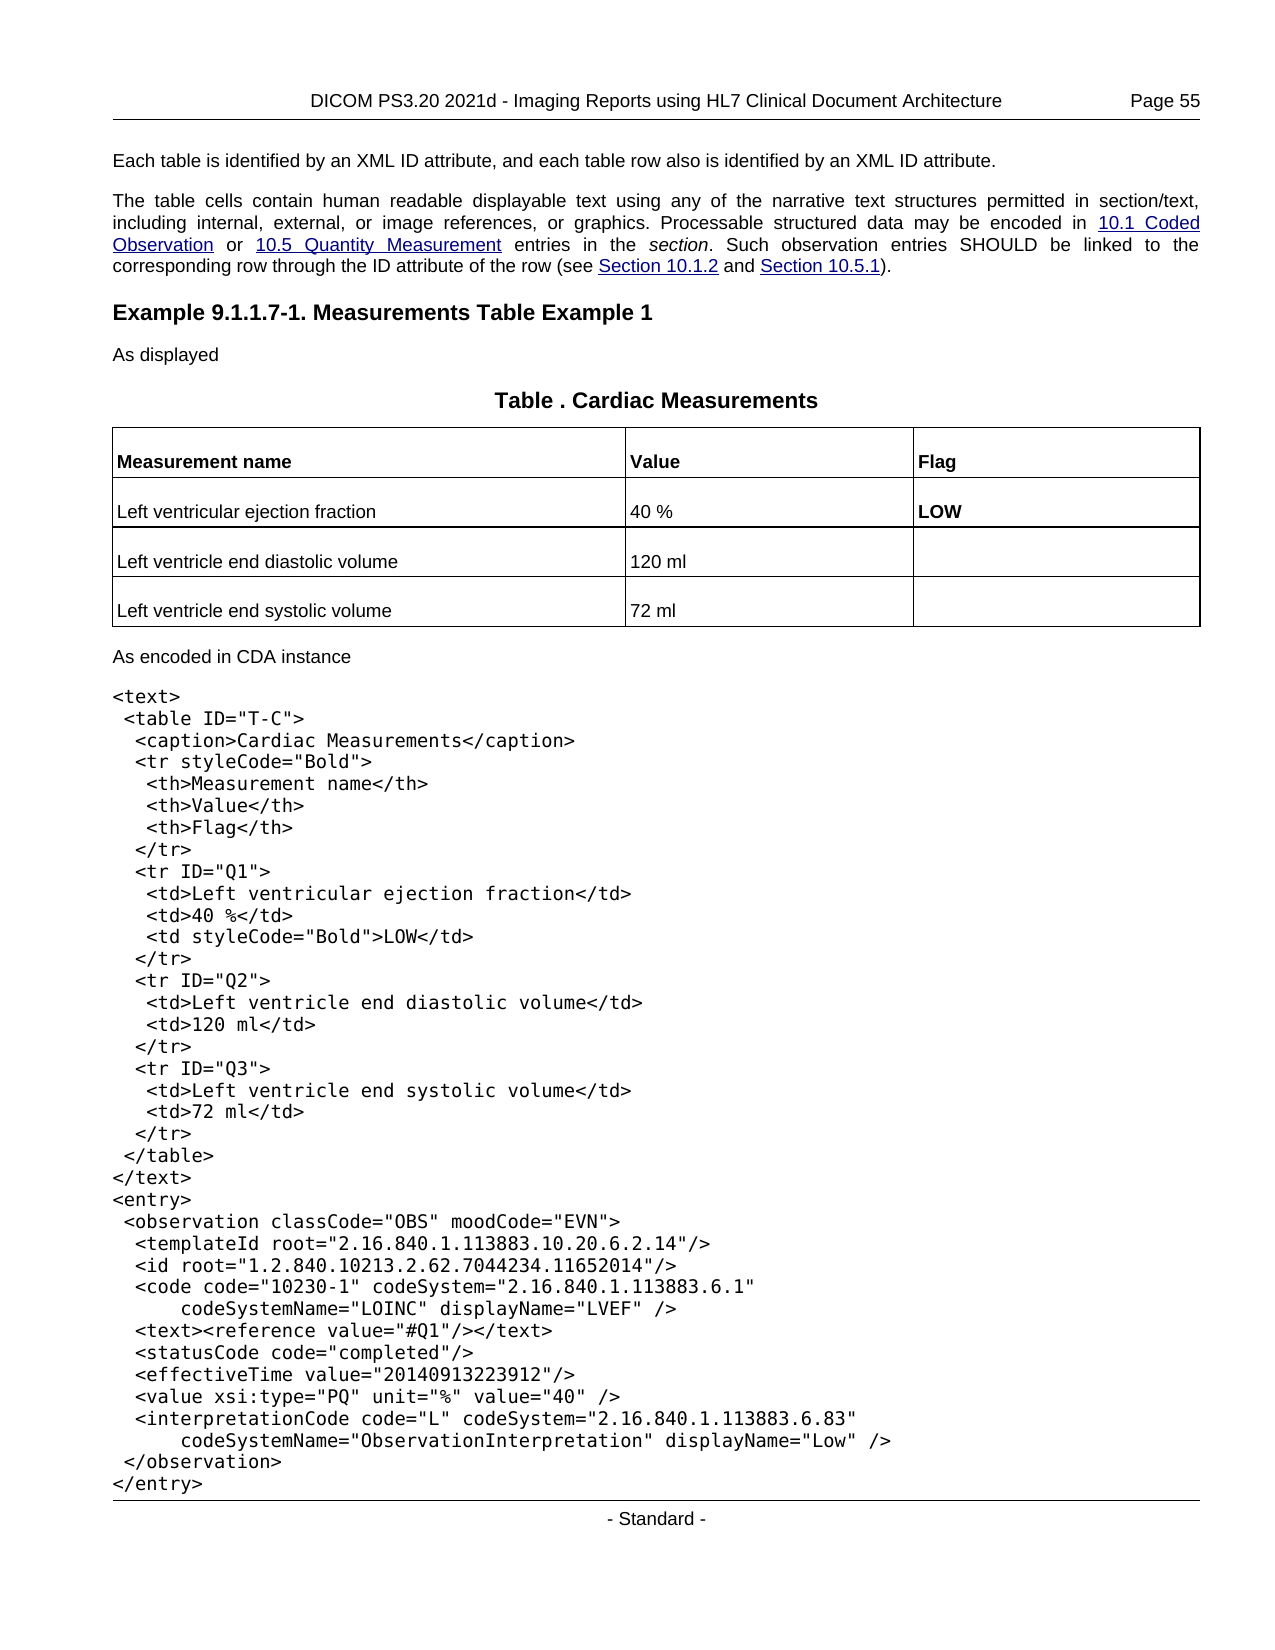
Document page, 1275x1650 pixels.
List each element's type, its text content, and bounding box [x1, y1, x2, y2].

table_cell [914, 577, 1199, 626]
table_cell LOW [914, 478, 1199, 526]
table_cell Left ventricle end diastolic volume [113, 528, 625, 576]
table_cell 120 ml [626, 528, 913, 576]
text The table cells contain human readable displayable text using any of the narrative text structures permitted in section/text, including internal, external, or image references, or graphics. Processable structured data may be encoded in 10.1 Coded Observation or 10.5 Quantity Measurement entries in the section. Such observation entries SHOULD be linked to the corresponding row through the ID attribute of the row (see Section 10.1.2 and Section 10.5.1). [112, 190, 1200, 277]
table_cell [914, 528, 1199, 576]
text Table . Cardiac Measurements [112, 388, 1200, 413]
text As encoded in CDA instance [112, 646, 1200, 667]
table_header Value [626, 428, 913, 477]
table_header Flag [914, 428, 1199, 477]
table_cell Left ventricle end systolic volume [113, 577, 625, 626]
table_cell 40 % [626, 478, 913, 526]
table_cell Left ventricular ejection fraction [113, 478, 625, 526]
text Each table is identified by an XML ID attribute, and each table row also is identified by an XML ID attribute. [112, 150, 1200, 172]
text Example 9.1.1.7-1. Measurements Table Example 1 [112, 299, 1200, 325]
text <text> <table ID="T-C"> <caption>Cardiac Measurements</caption> <tr styleCode="Bold"> <th>Measurement name</th> <th>Value</th> <th>Flag</th> </tr> <tr ID="Q1"> <td>Left ventricular ejection fraction</td> <td>40 %</td> <td styleCode="Bold">LOW</td> </tr> <tr ID="Q2"> <td>Left ventricle end diastolic volume</td> <td>120 ml</td> </tr> <tr ID="Q3"> <td>Left ventricle end systolic volume</td> <td>72 ml</td> </tr> </table> </text> <entry> <observation classCode="OBS" moodCode="EVN"> <templateId root="2.16.840.1.113883.10.20.6.2.14"/> <id root="1.2.840.10213.2.62.7044234.11652014"/> <code code="10230-1" codeSystem="2.16.840.1.113883.6.1" codeSystemName="LOINC" displayName="LVEF" /> <text><reference value="#Q1"/></text> <statusCode code="completed"/> <effectiveTime value="20140913223912"/> <value xsi:type="PQ" unit="%" value="40" /> <interpretationCode code="L" codeSystem="2.16.840.1.113883.6.83" codeSystemName="ObservationInterpretation" displayName="Low" /> </observation> </entry> [112, 686, 1200, 1495]
table_header Measurement name [113, 428, 625, 477]
table_cell 72 ml [626, 577, 913, 626]
text As displayed [112, 344, 1200, 365]
